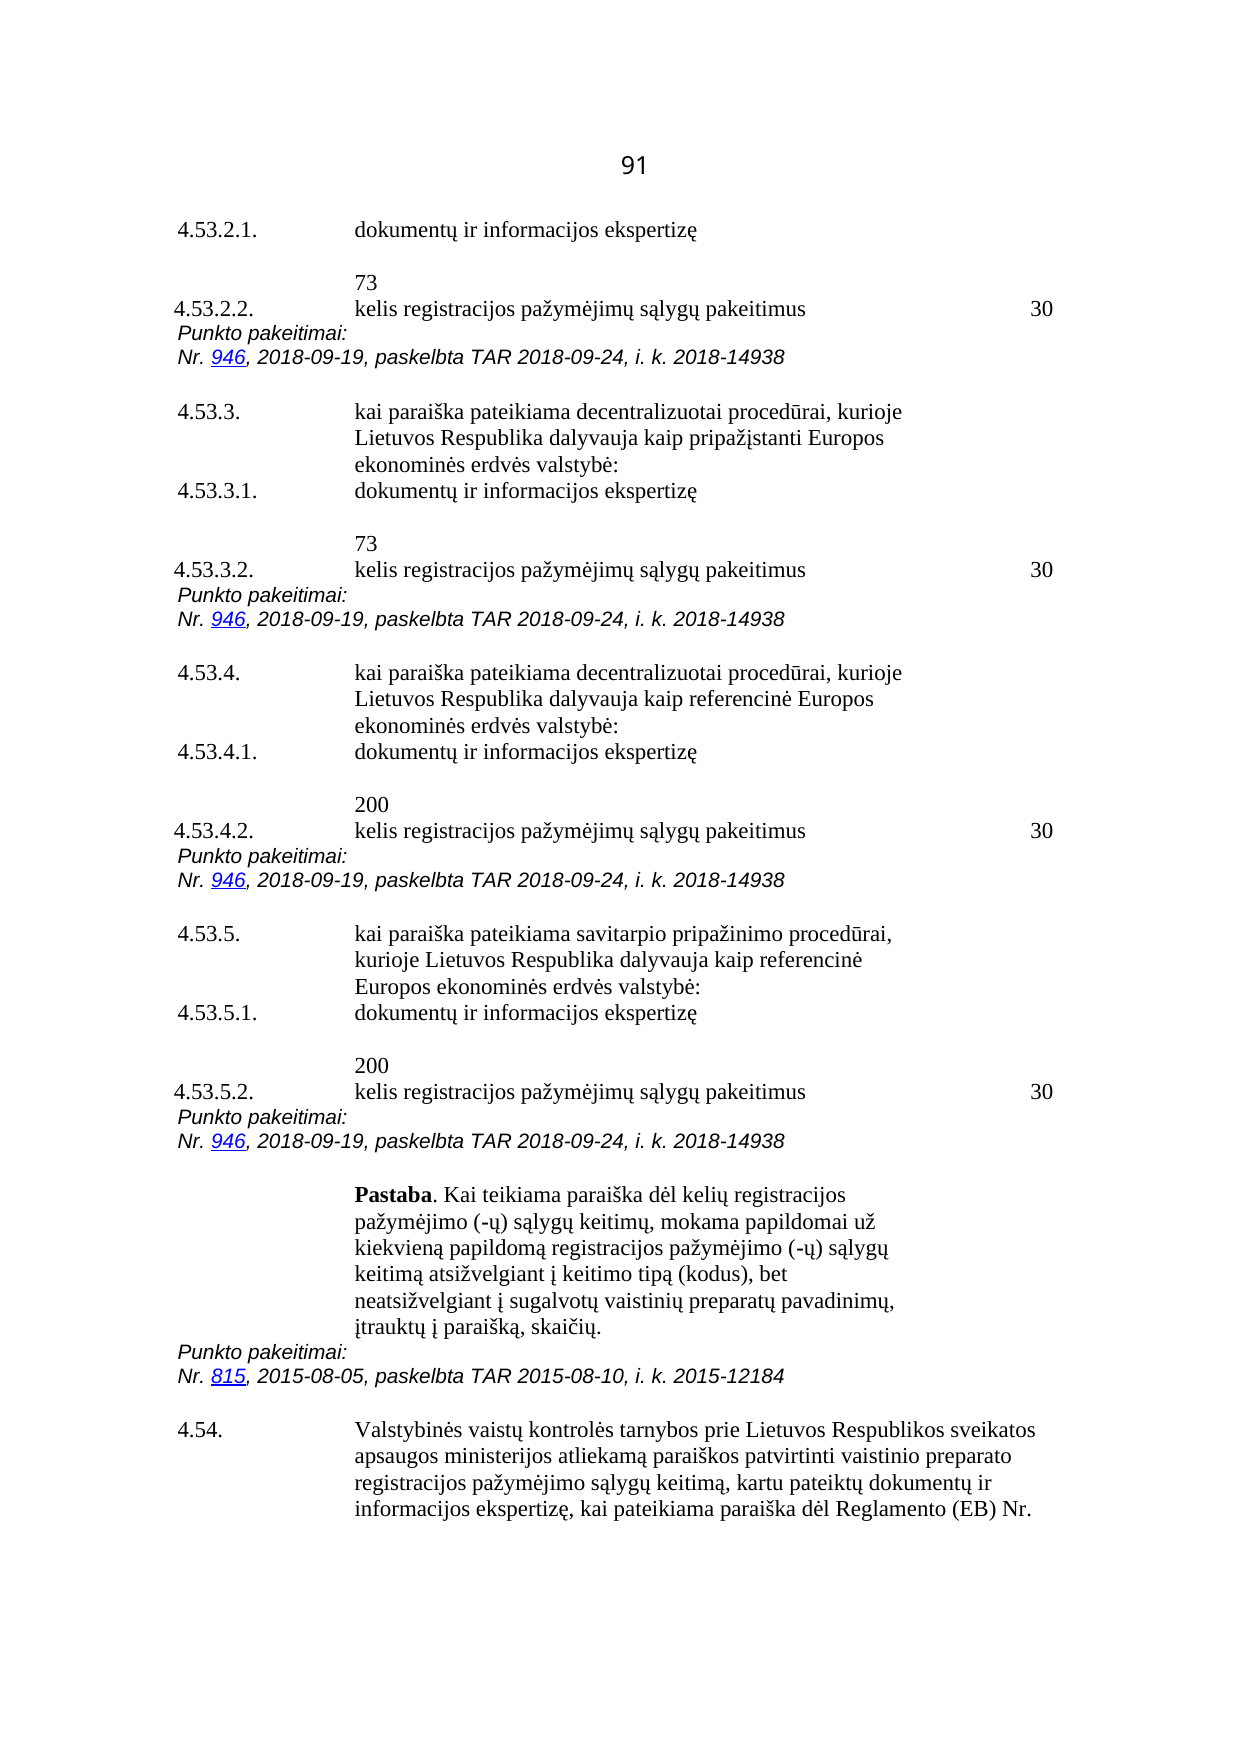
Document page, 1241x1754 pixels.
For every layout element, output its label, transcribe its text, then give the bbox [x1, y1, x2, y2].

text Nr. 946, 2018-09-19, paskelbta TAR 2018-09-24, i. k. 2018-14938 [177, 867, 1092, 891]
text Nr. 815, 2015-08-05, paskelbta TAR 2015-08-10, i. k. 2015-12184 [177, 1363, 1092, 1387]
text 4.53.5. kai paraiška pateikiama savitarpio pripažinimo procedūrai, [177, 920, 945, 947]
text keitimą atsižvelgiant į keitimo tipą (kodus), bet [354, 1260, 945, 1287]
text neatsižvelgiant į sugalvotų vaistinių preparatų pavadinimų, [354, 1287, 945, 1313]
text ekonominės erdvės valstybė: [354, 712, 945, 738]
text 4.53.2.1. dokumentų ir informacijos ekspertizę 73 [177, 216, 945, 295]
text Pastaba. Kai teikiama paraiška dėl kelių registracijos [354, 1181, 945, 1208]
text įtrauktų į paraišką, skaičių. [354, 1313, 945, 1339]
text 4.53.5.1. dokumentų ir informacijos ekspertizę 200 [177, 999, 945, 1078]
text Europos ekonominės erdvės valstybė: [354, 973, 945, 999]
text 4.53.4.1. dokumentų ir informacijos ekspertizę 200 [177, 738, 945, 817]
text Punkto pakeitimai: [177, 843, 1092, 867]
text 4.53.2.2. kelis registracijos pažymėjimų sąlygų pakeitimus 30 [174, 295, 1092, 321]
text Punkto pakeitimai: [177, 321, 1092, 345]
text 4.53.4. kai paraiška pateikiama decentralizuotai procedūrai, kurioje [177, 659, 945, 685]
text Lietuvos Respublika dalyvauja kaip pripažįstanti Europos [354, 424, 945, 451]
text Punkto pakeitimai: [177, 1339, 1092, 1363]
text ekonominės erdvės valstybė: [354, 451, 945, 477]
text Lietuvos Respublika dalyvauja kaip referencinė Europos [354, 685, 945, 712]
text 4.53.3.1. dokumentų ir informacijos ekspertizę 73 [177, 477, 945, 556]
text 4.53.3.2. kelis registracijos pažymėjimų sąlygų pakeitimus 30 [174, 556, 1092, 582]
text Punkto pakeitimai: [177, 582, 1092, 606]
text pažymėjimo (-ų) sąlygų keitimų, mokama papildomai už [354, 1208, 945, 1234]
text Nr. 946, 2018-09-19, paskelbta TAR 2018-09-24, i. k. 2018-14938 [177, 606, 1092, 630]
text 4.53.4.2. kelis registracijos pažymėjimų sąlygų pakeitimus 30 [174, 817, 1092, 843]
text kurioje Lietuvos Respublika dalyvauja kaip referencinė [354, 947, 945, 973]
text Nr. 946, 2018-09-19, paskelbta TAR 2018-09-24, i. k. 2018-14938 [177, 345, 1092, 369]
text Nr. 946, 2018-09-19, paskelbta TAR 2018-09-24, i. k. 2018-14938 [177, 1129, 1092, 1153]
text Punkto pakeitimai: [177, 1105, 1092, 1129]
text 4.54. Valstybinės vaistų kontrolės tarnybos prie Lietuvos Respublikos sveikatos apsaugos ministerijos atliekamą paraiškos patvirtinti vaistinio preparato registracijos pažymėjimo sąlygų keitimą, kartu pateiktų dokumentų ir informacijos ekspertizę, kai pateikiama paraiška dėl Reglamento (EB) Nr. [177, 1416, 1092, 1522]
text 4.53.3. kai paraiška pateikiama decentralizuotai procedūrai, kurioje [177, 398, 945, 424]
text kiekvieną papildomą registracijos pažymėjimo (-ų) sąlygų [354, 1234, 945, 1260]
text 4.53.5.2. kelis registracijos pažymėjimų sąlygų pakeitimus 30 [174, 1078, 1092, 1105]
